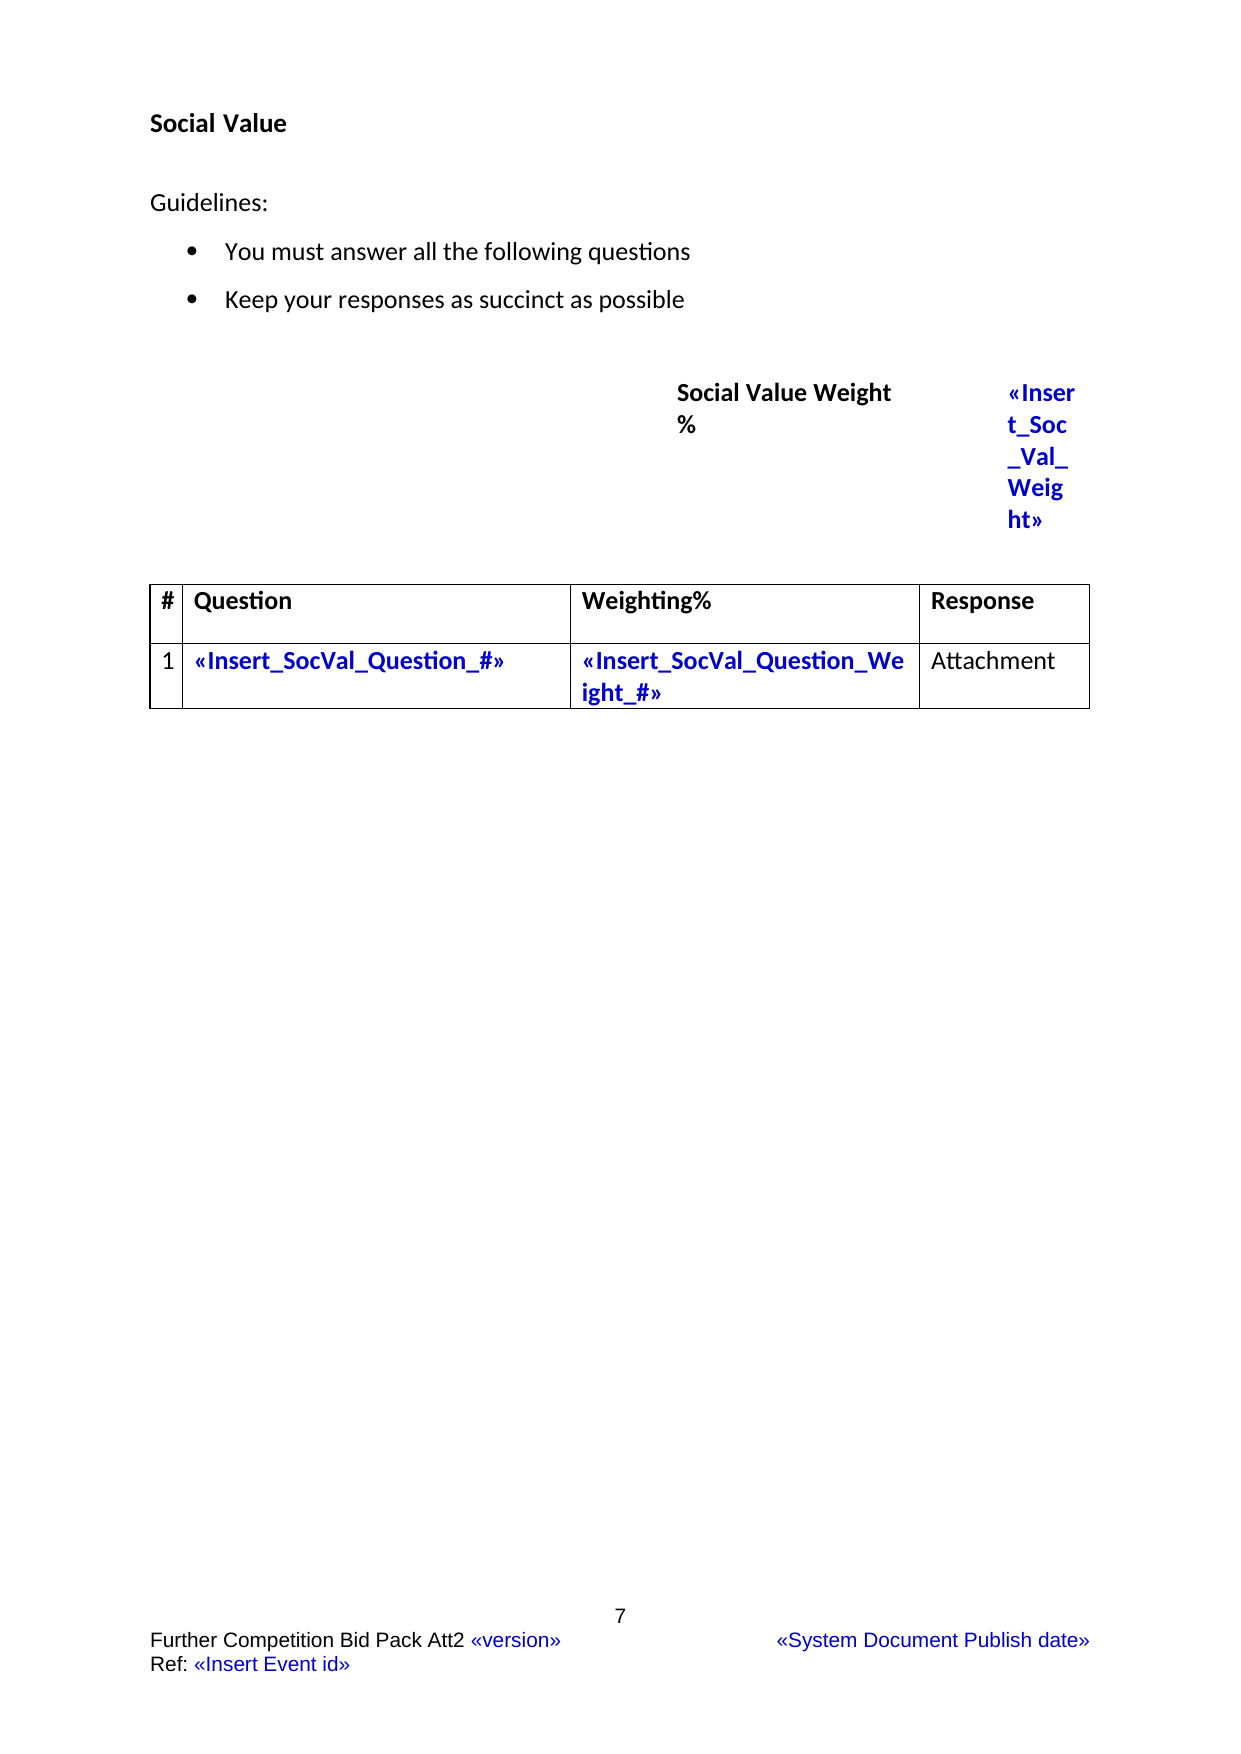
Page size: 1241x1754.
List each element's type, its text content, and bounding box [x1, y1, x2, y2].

subtitle Social Value [150, 100, 1090, 186]
table_header # [151, 585, 182, 643]
table_header Question [183, 585, 570, 643]
table_cell «Insert_SocVal_Question_Weight_#» [571, 644, 919, 708]
table_cell «Insert_SocVal_Question_#» [183, 644, 570, 708]
table_header Weighting% [571, 585, 919, 643]
table_cell 1 [151, 644, 182, 708]
table_cell Attachment [920, 644, 1089, 708]
table_header «Insert_Soc_Val_Weight» [921, 376, 1087, 535]
table_header Response [920, 585, 1089, 643]
list Keep your responses as succinct as possible [187, 283, 1090, 315]
list You must answer all the following questions [187, 234, 1090, 266]
table_header Social Value Weight% [591, 376, 921, 535]
text Guidelines: [150, 186, 1090, 218]
